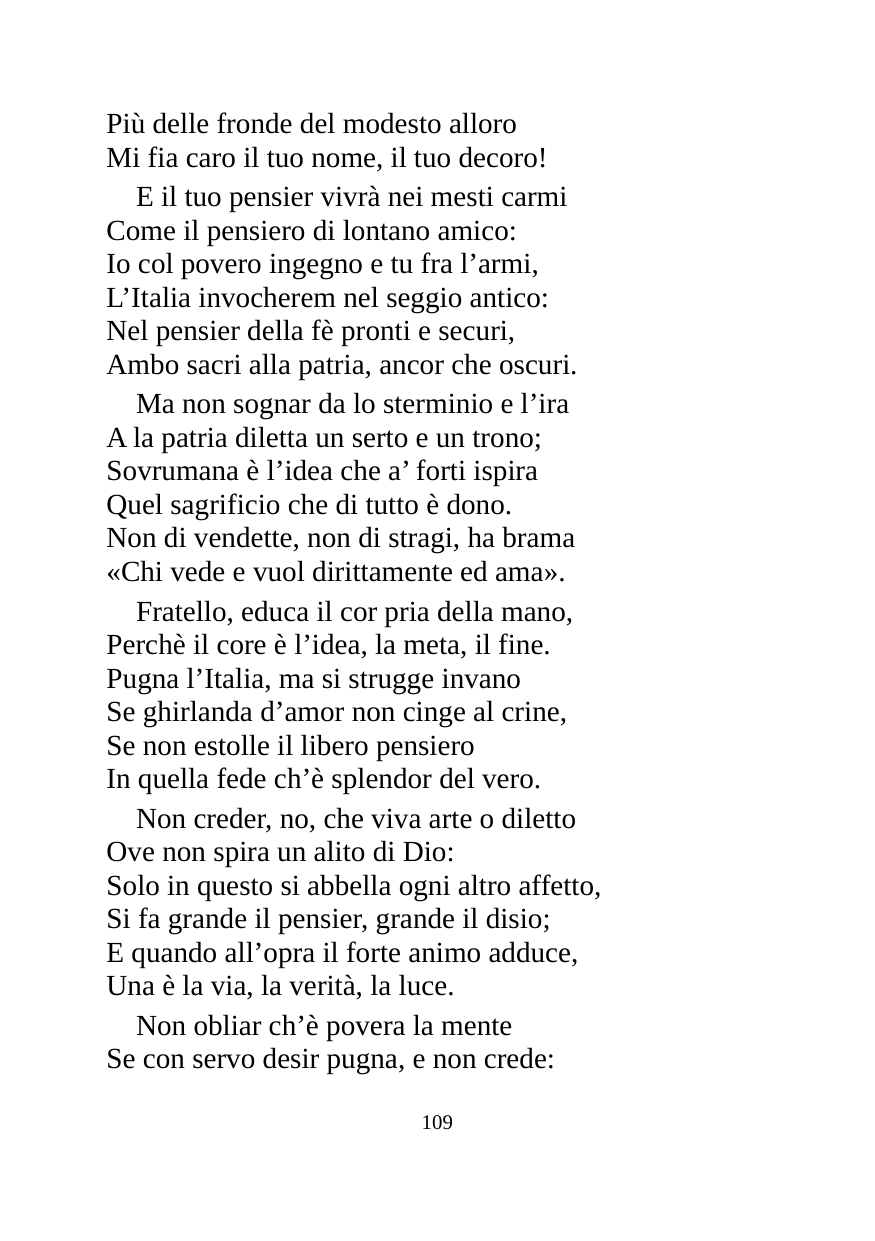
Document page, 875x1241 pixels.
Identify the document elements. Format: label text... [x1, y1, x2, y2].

text Ma non sognar da lo sterminio e l’ira A la patria diletta un serto e un trono; Sovrumana è l’idea che a’ forti ispira Quel sagrificio che di tutto è dono. Non di vendette, non di stragi, ha brama «Chi vede e vuol dirittamente ed ama». [106, 386, 768, 588]
text Più delle fronde del modesto alloro Mi fia caro il tuo nome, il tuo decoro! [106, 106, 768, 173]
text Non obliar ch’è povera la mente Se con servo desir pugna, e non crede: [106, 1008, 768, 1075]
text Non creder, no, che viva arte o diletto Ove non spira un alito di Dio: Solo in questo si abbella ogni altro affetto, Si fa grande il pensier, grande il disio; E quando all’opra il forte animo adduce, Una è la via, la verità, la luce. [106, 801, 768, 1002]
text Fratello, educa il cor pria della mano, Perchè il core è l’idea, la meta, il fine. Pugna l’Italia, ma si strugge invano Se ghirlanda d’amor non cinge al crine, Se non estolle il libero pensiero In quella fede ch’è splendor del vero. [106, 594, 768, 795]
text E il tuo pensier vivrà nei mesti carmi Come il pensiero di lontano amico: Io col povero ingegno e tu fra l’armi, L’Italia invocherem nel seggio antico: Nel pensier della fè pronti e securi, Ambo sacri alla patria, ancor che oscuri. [106, 179, 768, 381]
